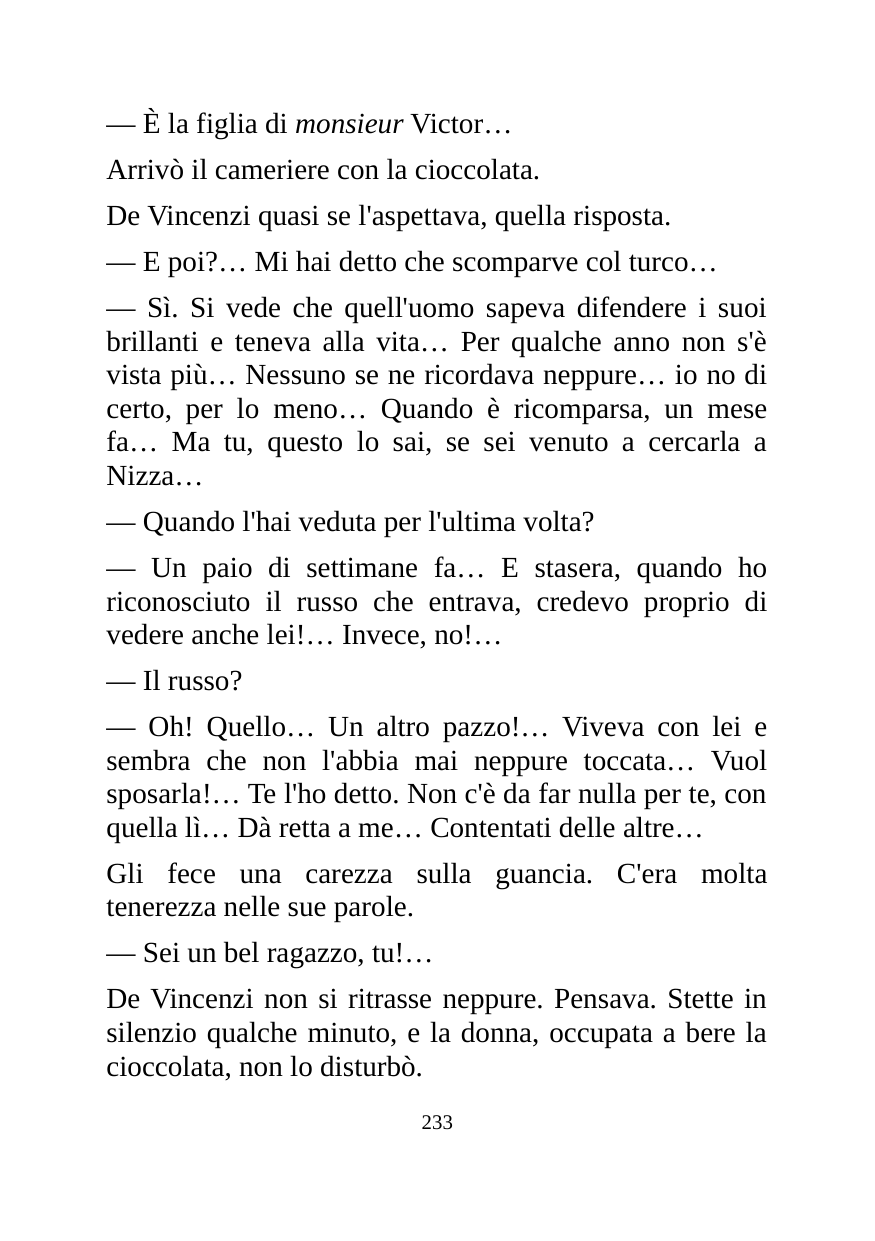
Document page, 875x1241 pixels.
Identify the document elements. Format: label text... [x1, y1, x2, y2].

text — Sei un bel ragazzo, tu!… [106, 936, 768, 969]
text — Oh! Quello… Un altro pazzo!… Viveva con lei e sembra che non l'abbia mai neppure toccata… Vuol sposarla!… Te l'ho detto. Non c'è da far nulla per te, con quella lì… Dà retta a me… Contentati delle altre… [106, 709, 768, 843]
text De Vincenzi quasi se l'aspettava, quella risposta. [106, 198, 768, 232]
text — E poi?… Mi hai detto che scomparve col turco… [106, 244, 768, 278]
text — Quando l'hai veduta per l'ultima volta? [106, 504, 768, 538]
text De Vincenzi non si ritrasse neppure. Pensava. Stette in silenzio qualche minuto, e la donna, occupata a bere la cioccolata, non lo disturbò. [106, 982, 768, 1082]
text Arrivò il cameriere con la cioccolata. [106, 152, 768, 186]
text — Il russo? [106, 663, 768, 697]
text — Un paio di settimane fa… E stasera, quando ho riconosciuto il russo che entrava, credevo proprio di vedere anche lei!… Invece, no!… [106, 550, 768, 651]
text Gli fece una carezza sulla guancia. C'era molta tenerezza nelle sue parole. [106, 856, 768, 923]
text — È la figlia di monsieur Victor… [106, 106, 768, 140]
text — Sì. Si vede che quell'uomo sapeva difendere i suoi brillanti e teneva alla vita… Per qualche anno non s'è vista più… Nessuno se ne ricordava neppure… io no di certo, per lo meno… Quando è ricomparsa, un mese fa… Ma tu, questo lo sai, se sei venuto a cercarla a Nizza… [106, 290, 768, 492]
